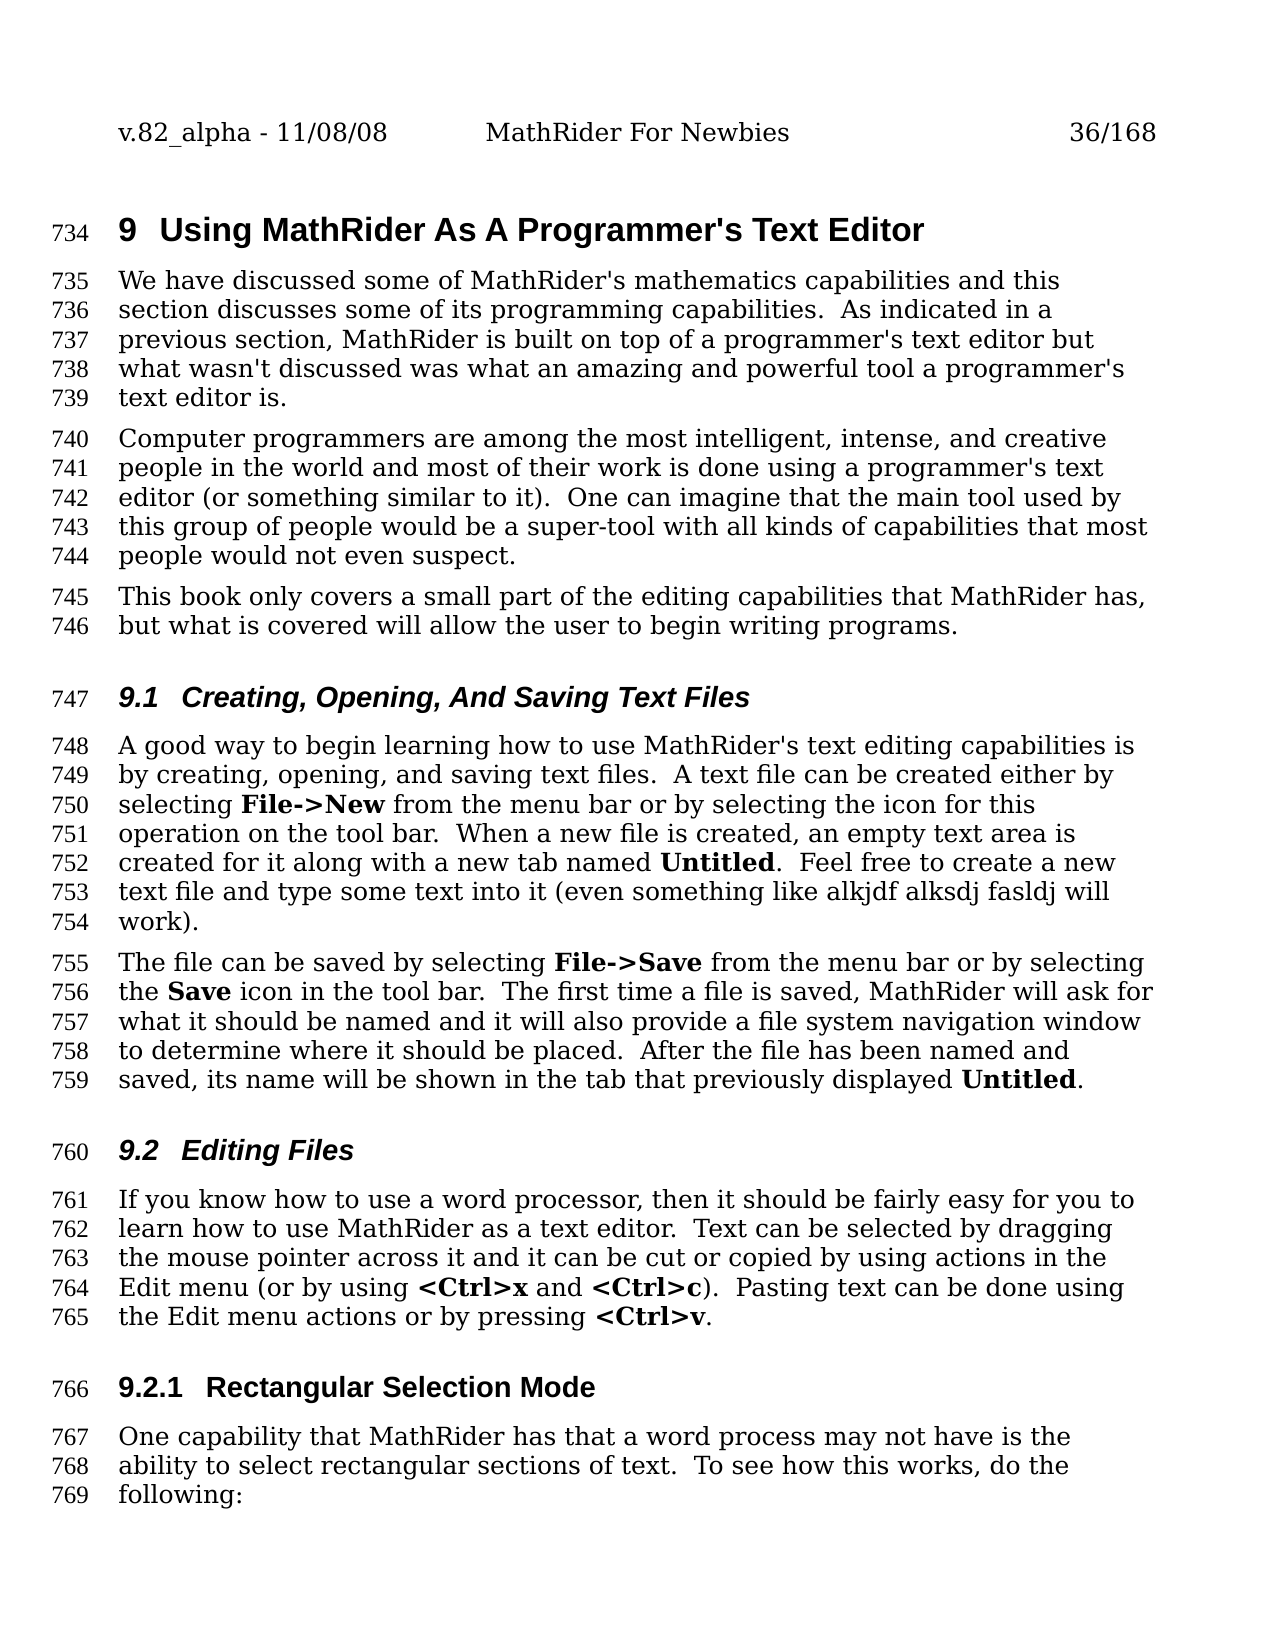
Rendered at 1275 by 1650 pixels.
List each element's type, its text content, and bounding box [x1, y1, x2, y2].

subtitle Creating, Opening, And Saving Text Files [118, 680, 1157, 713]
text One capability that MathRider has that a word process may not have is the ability to select rectangular sections of text. To see how this works, do the following: [118, 1422, 1157, 1509]
text The file can be saved by selecting File->Save from the menu bar or by selecting the Save icon in the tool bar. The first time a file is saved, MathRider will ask for what it should be named and it will also provide a file system navigation window to determine where it should be placed. After the file has been named and saved, its name will be shown in the tab that previously displayed Untitled. [118, 948, 1157, 1094]
text Computer programmers are among the most intelligent, intense, and creative people in the world and most of their work is done using a programmer's text editor (or something similar to it). One can imagine that the main tool used by this group of people would be a super-tool with all kinds of capabilities that most people would not even suspect. [118, 424, 1157, 570]
subtitle Rectangular Selection Mode [118, 1370, 1157, 1404]
text A good way to begin learning how to use MathRider's text editing capabilities is by creating, opening, and saving text files. A text file can be created either by selecting File->New from the menu bar or by selecting the icon for this operation on the tool bar. When a new file is created, an empty text area is created for it along with a new tab named Untitled. Feel free to create a new text file and type some text into it (even something like alkjdf alksdj fasldj will work). [118, 731, 1157, 936]
subtitle Editing Files [118, 1133, 1157, 1167]
text We have discussed some of MathRider's mathematics capabilities and this section discusses some of its programming capabilities. As indicated in a previous section, MathRider is built on top of a programmer's text editor but what wasn't discussed was what an amazing and powerful tool a programmer's text editor is. [118, 266, 1157, 412]
subtitle Using MathRider As A Programmer's Text Editor [118, 210, 1157, 248]
text This book only covers a small part of the editing capabilities that MathRider has, but what is covered will allow the user to begin writing programs. [118, 582, 1157, 641]
text If you know how to use a word processor, then it should be fairly easy for you to learn how to use MathRider as a text editor. Text can be selected by dragging the mouse pointer across it and it can be cut or copied by using actions in the Edit menu (or by using <Ctrl>x and <Ctrl>c). Pasting text can be done using the Edit menu actions or by pressing <Ctrl>v. [118, 1185, 1157, 1331]
